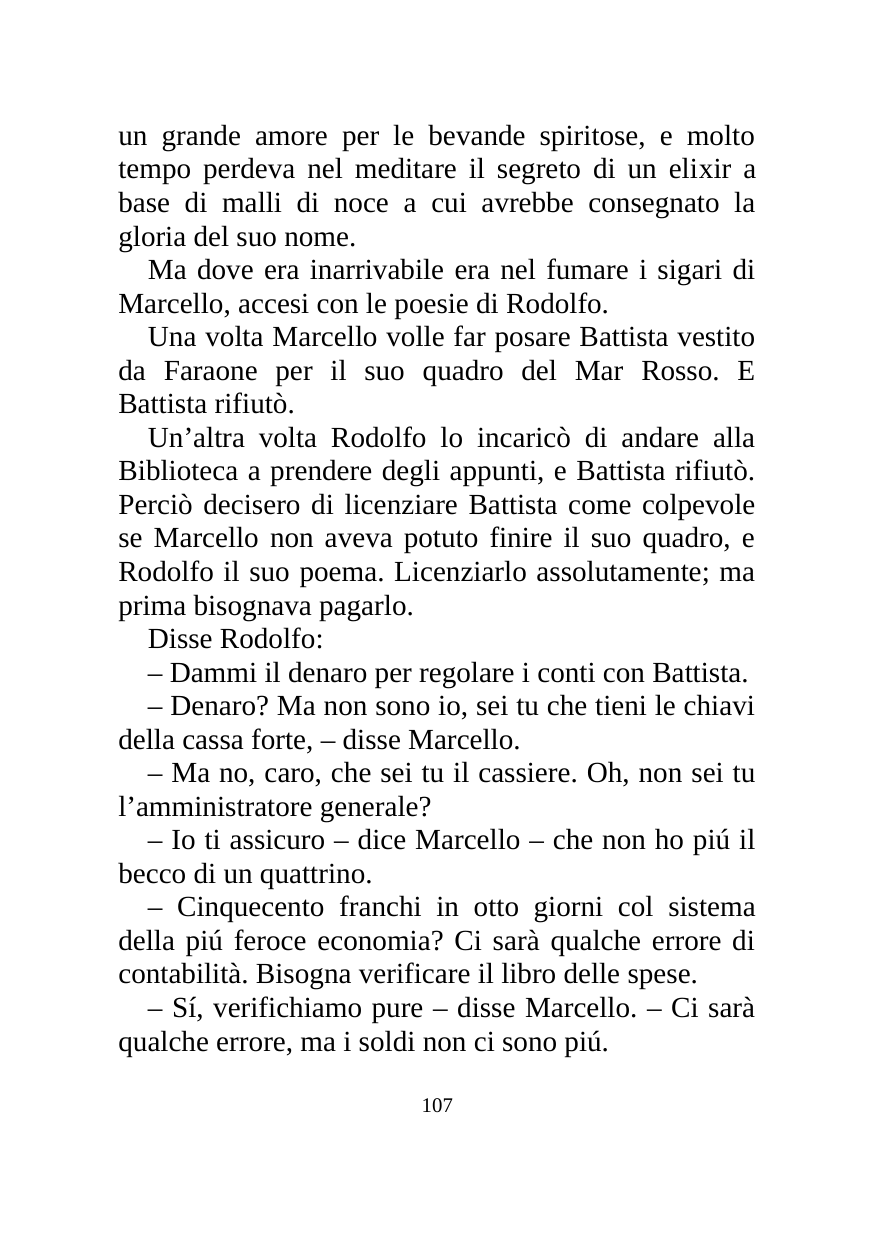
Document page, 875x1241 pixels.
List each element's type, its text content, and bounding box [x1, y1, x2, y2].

text Disse Rodolfo: [118, 621, 756, 655]
text ‒ Ma no, caro, che sei tu il cassiere. Oh, non sei tu l’amministratore generale? [118, 755, 756, 822]
text ‒ Io ti assicuro ‒ dice Marcello ‒ che non ho piú il becco di un quattrino. [118, 822, 756, 889]
text ‒ Sí, verifichiamo pure ‒ disse Marcello. ‒ Ci sarà qualche errore, ma i soldi non ci sono piú. [118, 990, 756, 1057]
text ‒ Dammi il denaro per regolare i conti con Battista. [118, 655, 756, 688]
text Ma dove era inarrivabile era nel fumare i sigari di Marcello, accesi con le poesie di Rodolfo. [118, 252, 756, 319]
text ‒ Cinquecento franchi in otto giorni col sistema della piú feroce economia? Ci sarà qualche errore di contabilità. Bisogna verificare il libro delle spese. [118, 889, 756, 990]
text Un’altra volta Rodolfo lo incaricò di andare alla Biblioteca a prendere degli appunti, e Battista rifiutò. Perciò decisero di licenziare Battista come colpevole se Marcello non aveva potuto finire il suo quadro, e Rodolfo il suo poema. Licenziarlo assolutamente; ma prima bisognava pagarlo. [118, 420, 756, 621]
text Una volta Marcello volle far posare Battista vestito da Faraone per il suo quadro del Mar Rosso. E Battista rifiutò. [118, 319, 756, 420]
text un grande amore per le bevande spiritose, e molto tempo perdeva nel meditare il segreto di un elixir a base di malli di noce a cui avrebbe consegnato la gloria del suo nome. [118, 118, 756, 252]
text ‒ Denaro? Ma non sono io, sei tu che tieni le chiavi della cassa forte, ‒ disse Marcello. [118, 688, 756, 755]
